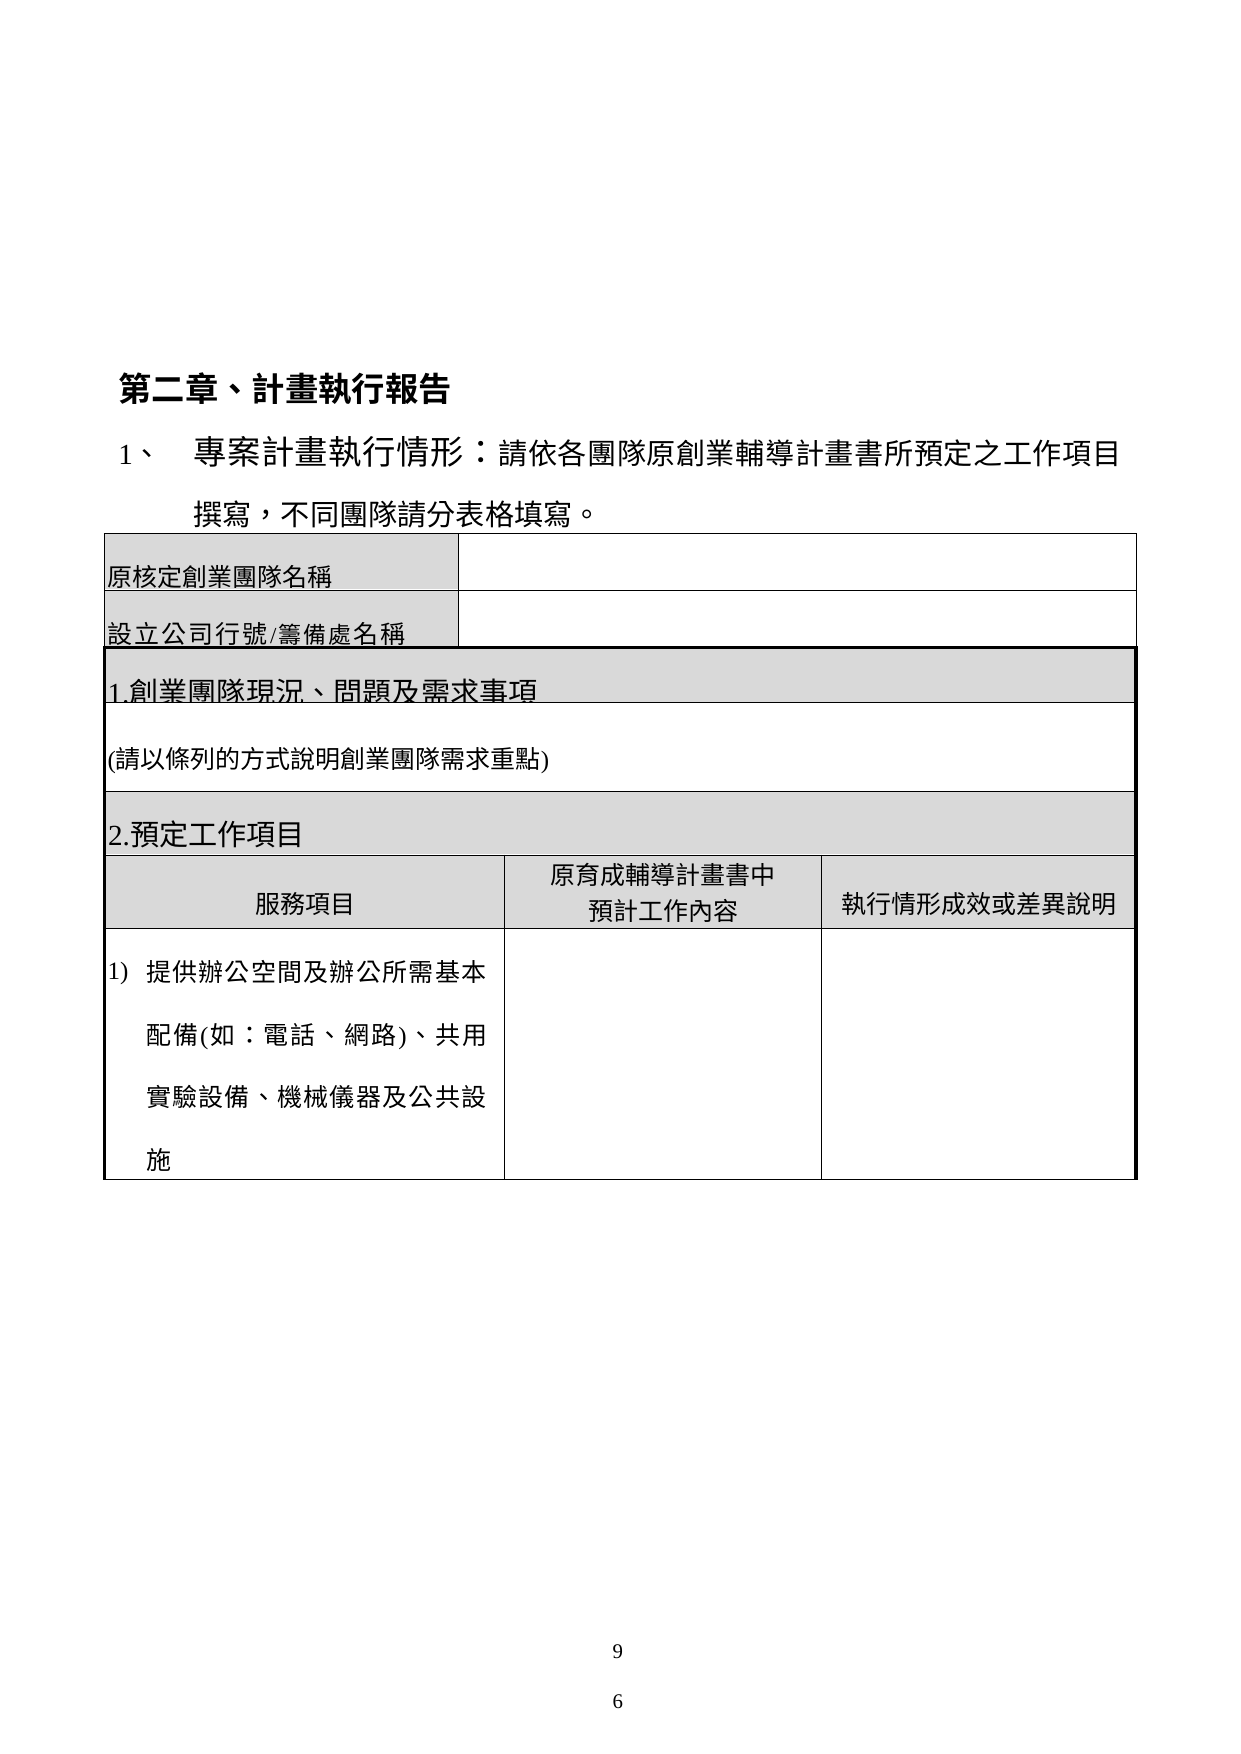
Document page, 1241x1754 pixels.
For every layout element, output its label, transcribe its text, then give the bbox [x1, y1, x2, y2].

table_cell 服務項目 [106, 856, 504, 928]
table_cell [459, 591, 1136, 646]
text 第二章、計畫執行報告 [118, 346, 1122, 408]
table_cell [505, 929, 821, 1179]
table_cell (請以條列的方式說明創業團隊需求重點) [106, 703, 1134, 791]
list 專案計畫執行情形：請依各團隊原創業輔導計畫書所預定之工作項目撰寫，不同團隊請分表格填寫。 [118, 408, 1122, 533]
table_header 原核定創業團隊名稱 [105, 534, 458, 589]
table_cell 2.預定工作項目 [106, 792, 1134, 854]
table_cell 設立公司行號/籌備處名稱 [105, 591, 458, 646]
table_cell [822, 929, 1134, 1179]
table_cell 原育成輔導計畫書中 預計工作內容 [505, 856, 821, 928]
table_cell 1.創業團隊現況、問題及需求事項 [106, 649, 1134, 702]
table_cell 提供辦公空間及辦公所需基本配備(如：電話、網路)、共用實驗設備、機械儀器及公共設施 [143, 929, 504, 1179]
table_cell 執行情形成效或差異說明 [822, 856, 1134, 928]
table_header [459, 534, 1136, 589]
table_cell 1) [106, 929, 143, 1179]
